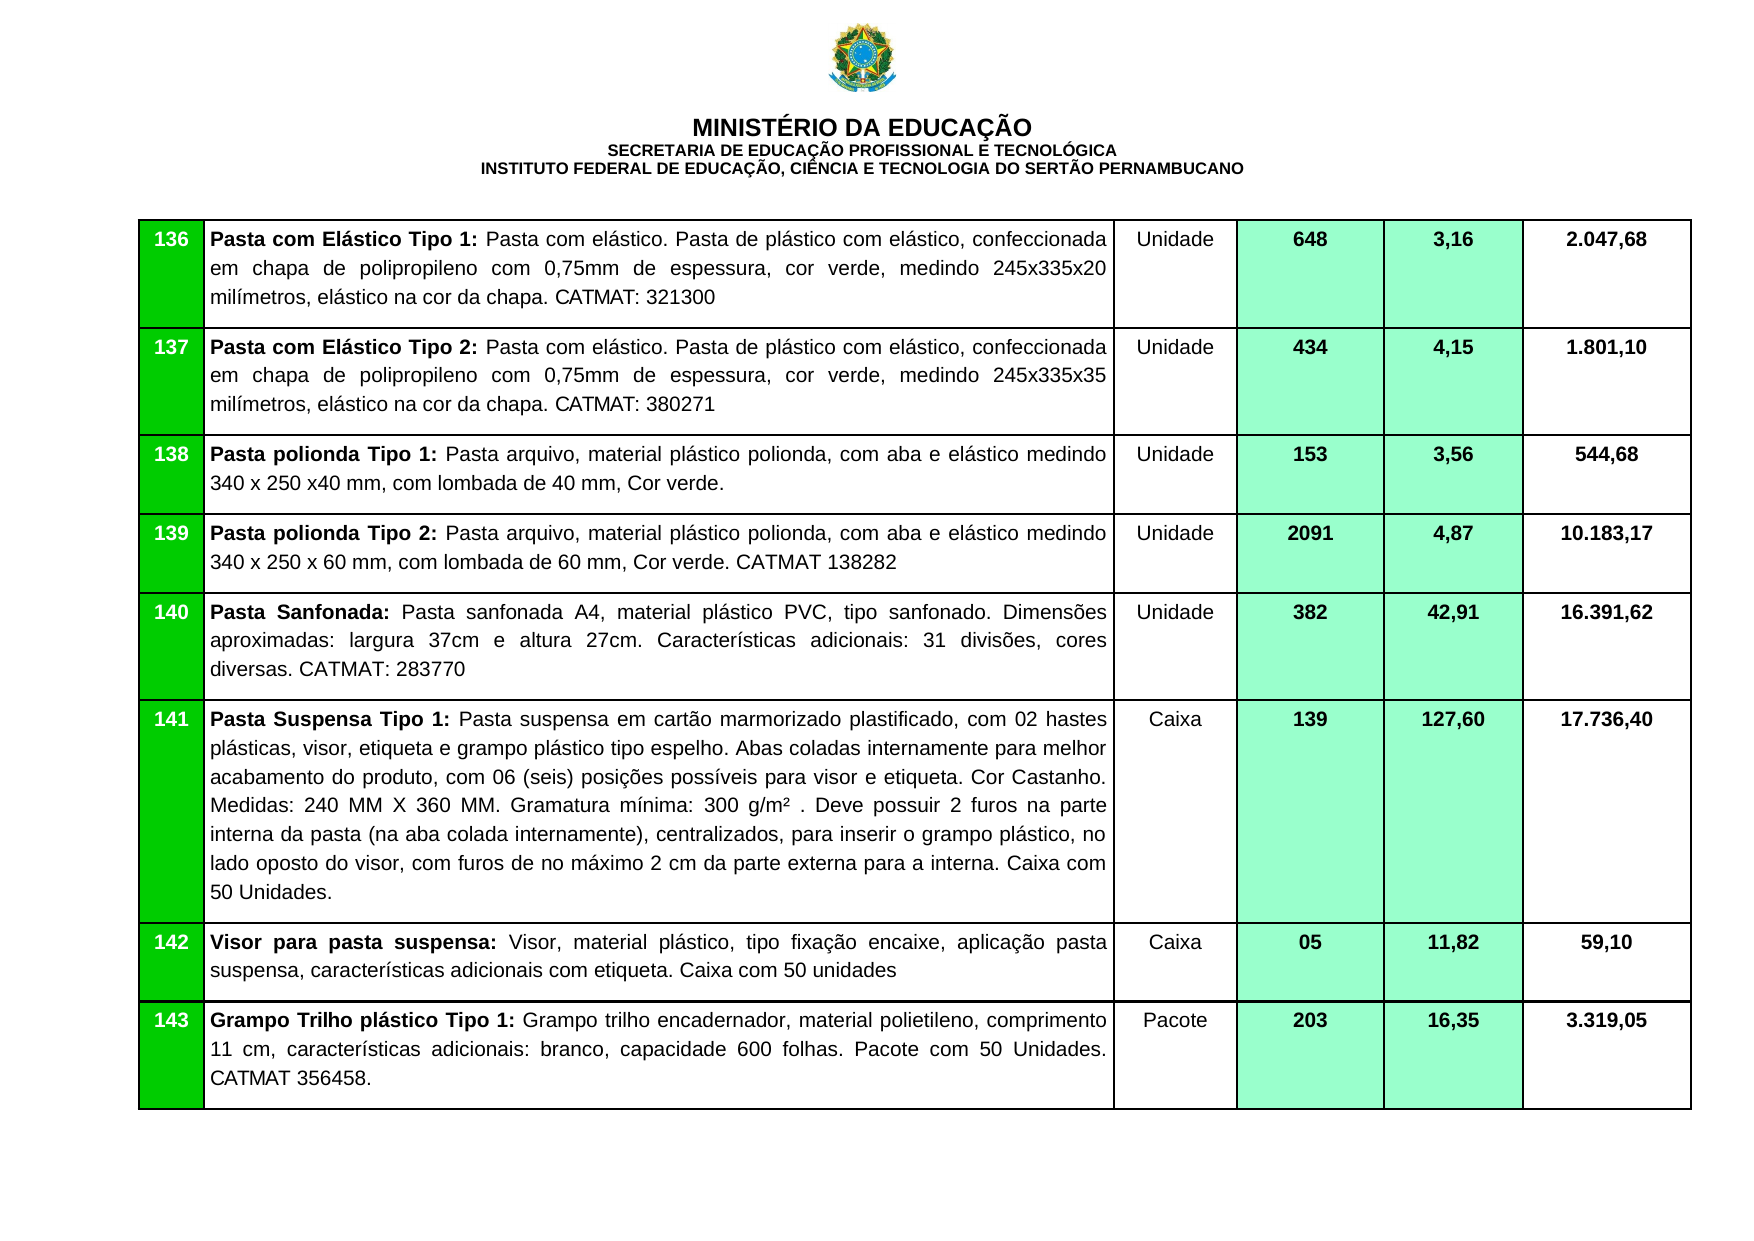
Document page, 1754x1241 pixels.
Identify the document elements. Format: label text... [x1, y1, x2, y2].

table_cell 42,91 [1385, 594, 1522, 699]
table_cell Unidade [1115, 515, 1236, 592]
table_cell Visor para pasta suspensa: Visor, material plástico, tipo fixação encaixe, aplicação pasta suspensa, características adicionais com etiqueta. Caixa com 50 unidades [205, 924, 1113, 1000]
table_cell 3,56 [1385, 436, 1522, 513]
table_cell Unidade [1115, 594, 1236, 699]
table_cell Unidade [1115, 436, 1236, 513]
table_cell Pacote [1115, 1003, 1236, 1108]
table_cell 136 [140, 221, 203, 327]
table_cell 16.391,62 [1524, 594, 1690, 699]
table_cell 544,68 [1524, 436, 1690, 513]
table_cell 153 [1238, 436, 1383, 513]
table_cell 05 [1238, 924, 1383, 1000]
table_cell 648 [1238, 221, 1383, 327]
table_cell 139 [1238, 701, 1383, 922]
table_cell Caixa [1115, 924, 1236, 1000]
table_cell 141 [140, 701, 203, 922]
table_cell 10.183,17 [1524, 515, 1690, 592]
table_cell 4,15 [1385, 329, 1522, 434]
table_cell 3,16 [1385, 221, 1522, 327]
table_cell 140 [140, 594, 203, 699]
table_cell Pasta polionda Tipo 1: Pasta arquivo, material plástico polionda, com aba e elástico medindo 340 x 250 x40 mm, com lombada de 40 mm, Cor verde. [205, 436, 1113, 513]
table_cell 4,87 [1385, 515, 1522, 592]
table_cell Unidade [1115, 329, 1236, 434]
table_cell Pasta com Elástico Tipo 1: Pasta com elástico. Pasta de plástico com elástico, confeccionada em chapa de polipropileno com 0,75mm de espessura, cor verde, medindo 245x335x20 milímetros, elástico na cor da chapa. CATMAT: 321300 [205, 221, 1113, 327]
table_cell Unidade [1115, 221, 1236, 327]
table_cell Pasta Suspensa Tipo 1: Pasta suspensa em cartão marmorizado plastificado, com 02 hastes plásticas, visor, etiqueta e grampo plástico tipo espelho. Abas coladas internamente para melhor acabamento do produto, com 06 (seis) posições possíveis para visor e etiqueta. Cor Castanho. Medidas: 240 MM X 360 MM. Gramatura mínima: 300 g/m² . Deve possuir 2 furos na parte interna da pasta (na aba colada internamente), centralizados, para inserir o grampo plástico, no lado oposto do visor, com furos de no máximo 2 cm da parte externa para a interna. Caixa com 50 Unidades. [205, 701, 1113, 922]
table_cell 434 [1238, 329, 1383, 434]
picture [828, 23, 897, 92]
table_cell 1.801,10 [1524, 329, 1690, 434]
table_cell 142 [140, 924, 203, 1000]
table_cell 382 [1238, 594, 1383, 699]
table_cell 127,60 [1385, 701, 1522, 922]
table_cell Pasta Sanfonada: Pasta sanfonada A4, material plástico PVC, tipo sanfonado. Dimensões aproximadas: largura 37cm e altura 27cm. Características adicionais: 31 divisões, cores diversas. CATMAT: 283770 [205, 594, 1113, 699]
table_cell Pasta polionda Tipo 2: Pasta arquivo, material plástico polionda, com aba e elástico medindo 340 x 250 x 60 mm, com lombada de 60 mm, Cor verde. CATMAT 138282 [205, 515, 1113, 592]
table_cell Pasta com Elástico Tipo 2: Pasta com elástico. Pasta de plástico com elástico, confeccionada em chapa de polipropileno com 0,75mm de espessura, cor verde, medindo 245x335x35 milímetros, elástico na cor da chapa. CATMAT: 380271 [205, 329, 1113, 434]
table_cell 3.319,05 [1524, 1003, 1690, 1108]
table_cell 138 [140, 436, 203, 513]
table_cell 17.736,40 [1524, 701, 1690, 922]
table_cell 203 [1238, 1003, 1383, 1108]
table_cell 11,82 [1385, 924, 1522, 1000]
table_cell 139 [140, 515, 203, 592]
table_cell 137 [140, 329, 203, 434]
table_cell 16,35 [1385, 1003, 1522, 1108]
table_cell Grampo Trilho plástico Tipo 1: Grampo trilho encadernador, material polietileno, comprimento 11 cm, características adicionais: branco, capacidade 600 folhas. Pacote com 50 Unidades. CATMAT 356458. [205, 1003, 1113, 1108]
table_cell 2091 [1238, 515, 1383, 592]
table_cell 143 [140, 1003, 203, 1108]
table_cell Caixa [1115, 701, 1236, 922]
table_cell 59,10 [1524, 924, 1690, 1000]
table_cell 2.047,68 [1524, 221, 1690, 327]
